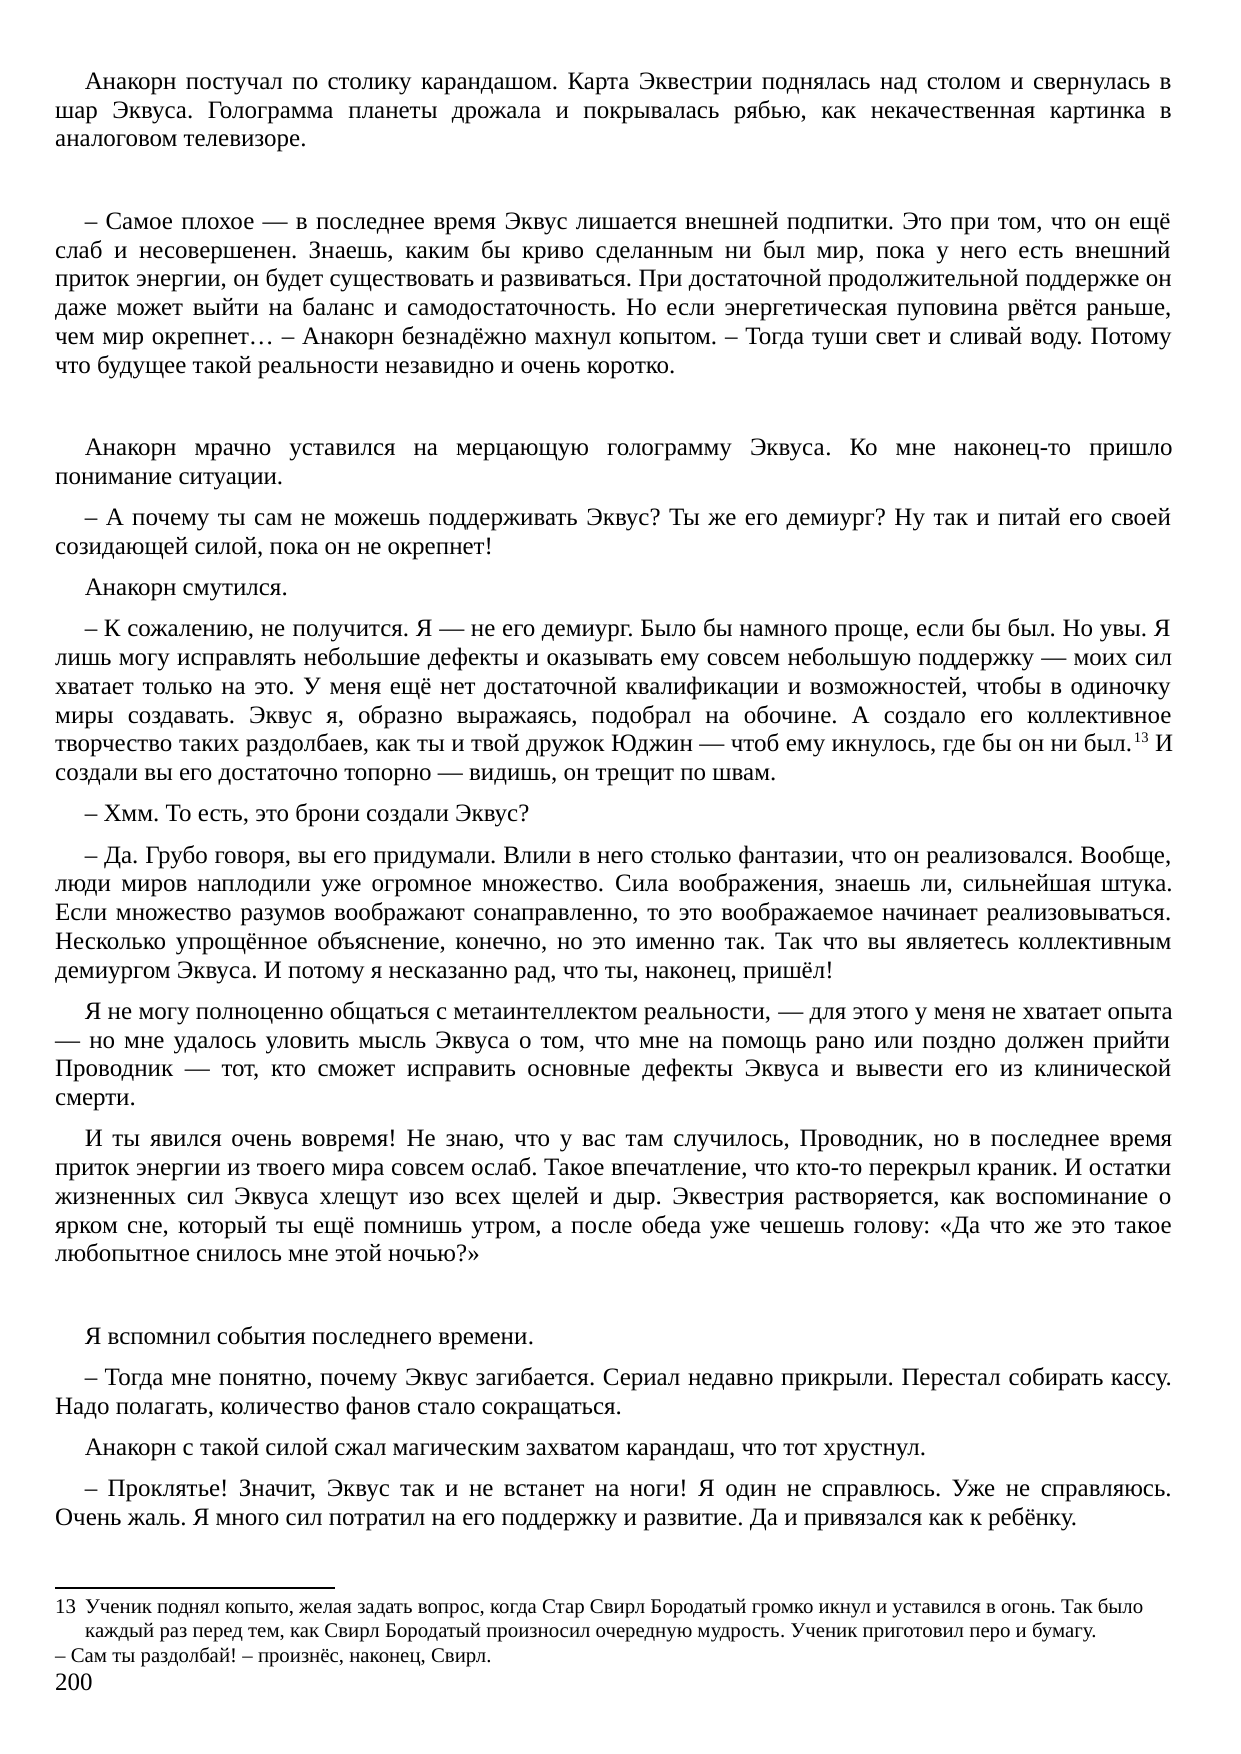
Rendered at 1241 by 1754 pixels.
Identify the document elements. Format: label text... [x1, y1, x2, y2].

text – Проклятье! Значит, Эквус так и не встанет на ноги! Я один не справлюсь. Уже не справляюсь. Очень жаль. Я много сил потратил на его поддержку и развитие. Да и привязался как к ребёнку. [55, 1473, 1173, 1531]
text Анакорн мрачно уставился на мерцающую голограмму Эквуса. Ко мне наконец-то пришло понимание ситуации. [55, 432, 1173, 490]
text – Да. Грубо говоря, вы его придумали. Влили в него столько фантазии, что он реализовался. Вообще, люди миров наплодили уже огромное множество. Сила воображения, знаешь ли, сильнейшая штука. Если множество разумов воображают сонаправленно, то это воображаемое начинает реализовываться. Несколько упрощённое объяснение, конечно, но это именно так. Так что вы являетесь коллективным демиургом Эквуса. И потому я несказанно рад, что ты, наконец, пришёл! [55, 840, 1173, 983]
text Ученик поднял копыто, желая задать вопрос, когда Стар Свирл Бородатый громко икнул и уставился в огонь. Так было каждый раз перед тем, как Свирл Бородатый произносил очередную мудрость. Ученик приготовил перо и бумагу. [55, 1594, 1173, 1642]
text И ты явился очень вовремя! Не знаю, что у вас там случилось, Проводник, но в последнее время приток энергии из твоего мира совсем ослаб. Такое впечатление, что кто-то перекрыл краник. И остатки жизненных сил Эквуса хлещут изо всех щелей и дыр. Эквестрия растворяется, как воспоминание о ярком сне, который ты ещё помнишь утром, а после обеда уже чешешь голову: «Да что же это такое любопытное снилось мне этой ночью?» [55, 1123, 1173, 1267]
text Я не могу полноценно общаться с метаинтеллектом реальности, — для этого у меня не хватает опыта — но мне удалось уловить мысль Эквуса о том, что мне на помощь рано или поздно должен прийти Проводник — тот, кто сможет исправить основные дефекты Эквуса и вывести его из клинической смерти. [55, 996, 1173, 1111]
text – Самое плохое — в последнее время Эквус лишается внешней подпитки. Это при том, что он ещё слаб и несовершенен. Знаешь, каким бы криво сделанным ни был мир, пока у него есть внешний приток энергии, он будет существовать и развиваться. При достаточной продолжительной поддержке он даже может выйти на баланс и самодостаточность. Но если энергетическая пуповина рвётся раньше, чем мир окрепнет… – Анакорн безнадёжно махнул копытом. – Тогда туши свет и сливай воду. Потому что будущее такой реальности незавидно и очень коротко. [55, 206, 1173, 378]
text – К сожалению, не получится. Я — не его демиург. Было бы намного проще, если бы был. Но увы. Я лишь могу исправлять небольшие дефекты и оказывать ему совсем небольшую поддержку — моих сил хватает только на это. У меня ещё нет достаточной квалификации и возможностей, чтобы в одиночку миры создавать. Эквус я, образно выражаясь, подобрал на обочине. А создало его коллективное творчество таких раздолбаев, как ты и твой дружок Юджин — чтоб ему икнулось, где бы он ни был. И создали вы его достаточно топорно — видишь, он трещит по швам. [55, 613, 1173, 786]
text Анакорн смутился. [55, 572, 1173, 601]
text – Сам ты раздолбай! – произнёс, наконец, Свирл. [55, 1642, 1173, 1667]
text – Хмм. То есть, это брони создали Эквус? [55, 798, 1173, 827]
text – А почему ты сам не можешь поддерживать Эквус? Ты же его демиург? Ну так и питай его своей созидающей силой, пока он не окрепнет! [55, 502, 1173, 560]
text – Тогда мне понятно, почему Эквус загибается. Сериал недавно прикрыли. Перестал собирать кассу. Надо полагать, количество фанов стало сокращаться. [55, 1362, 1173, 1420]
text Я вспомнил события последнего времени. [55, 1321, 1173, 1350]
text Анакорн постучал по столику карандашом. Карта Эквестрии поднялась над столом и свернулась в шар Эквуса. Голограмма планеты дрожала и покрывалась рябью, как некачественная картинка в аналоговом телевизоре. [55, 66, 1173, 152]
text Анакорн с такой силой сжал магическим захватом карандаш, что тот хрустнул. [55, 1432, 1173, 1461]
